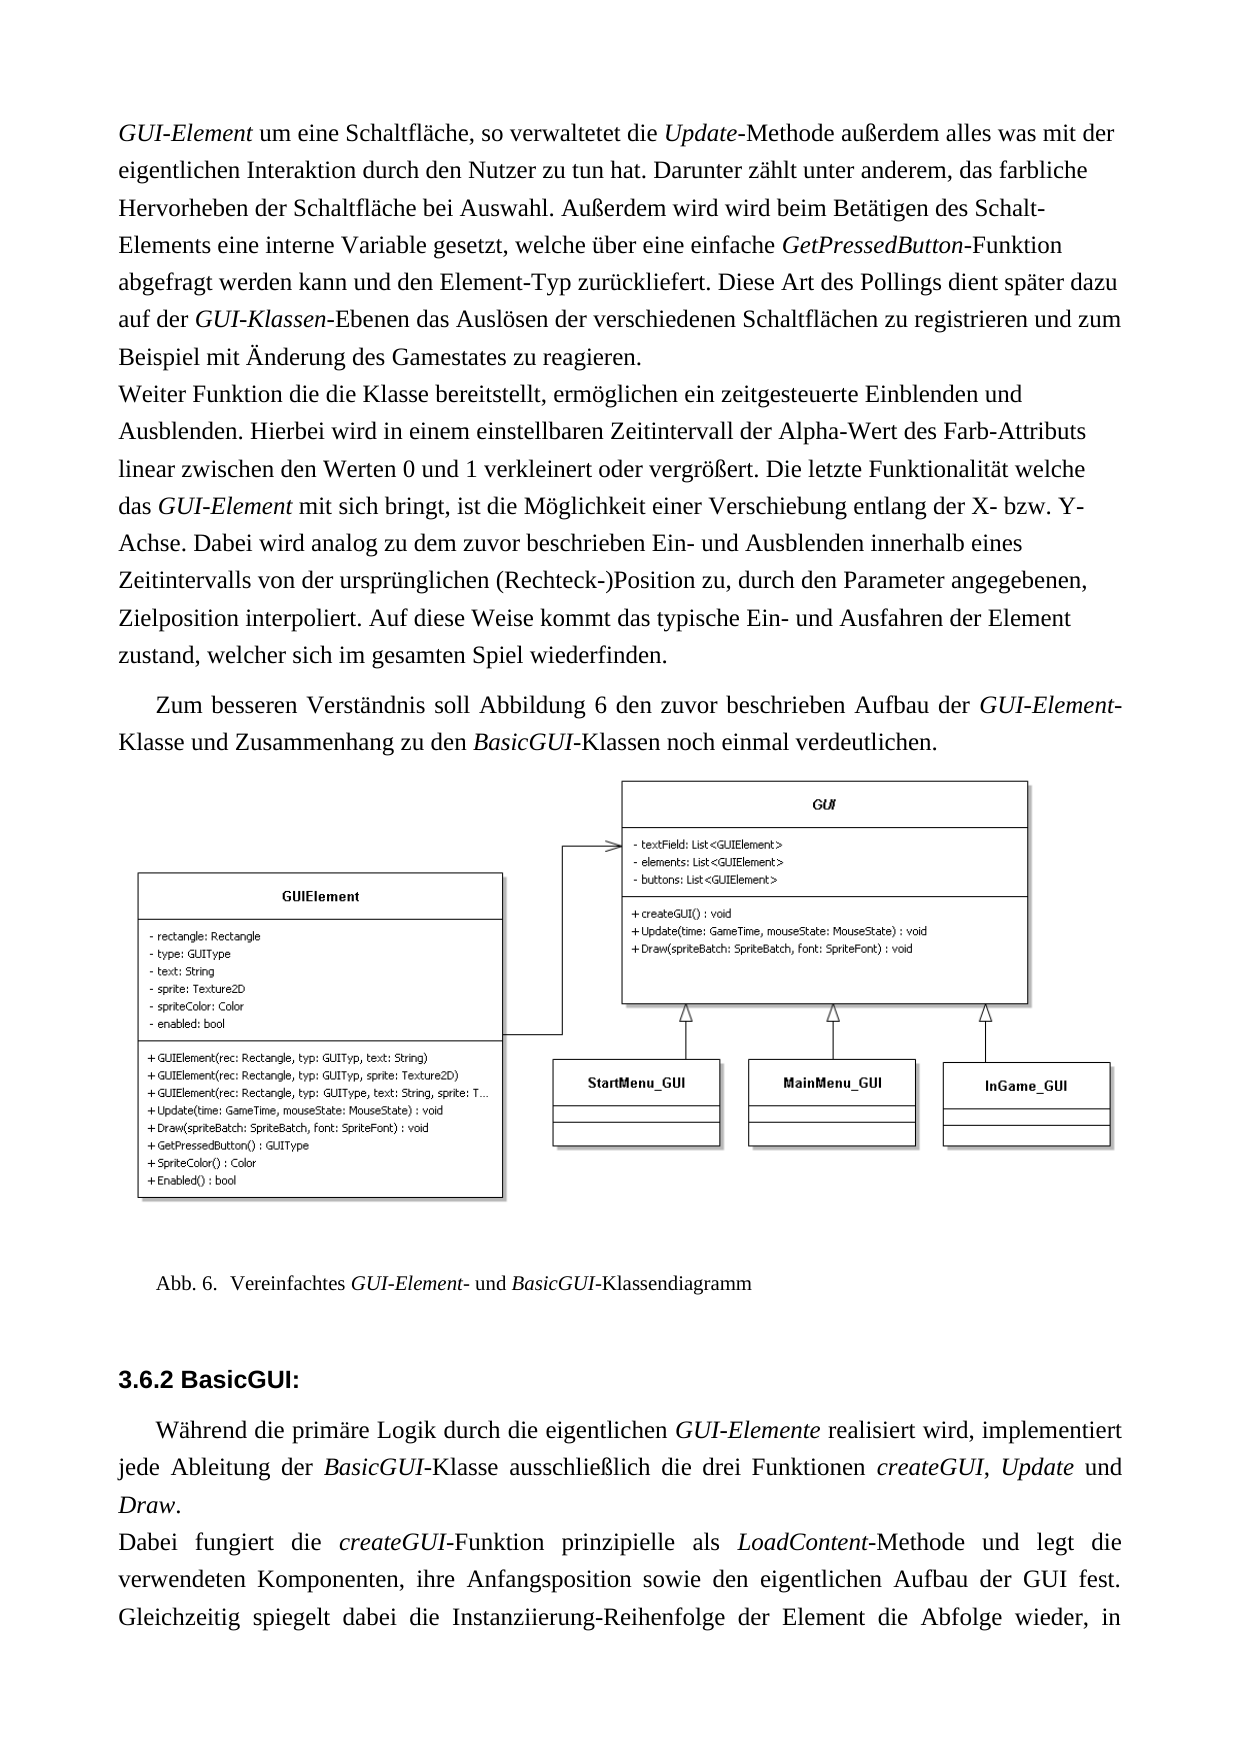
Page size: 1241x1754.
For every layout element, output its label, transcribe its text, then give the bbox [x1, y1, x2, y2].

text Zum besseren Verständnis soll Abbildung 6 den zuvor beschrieben Aufbau der GUI-Element-Klasse und Zusammenhang zu den BasicGUI-Klassen noch einmal verdeutlichen. [118, 690, 1122, 756]
list Vereinfachtes GUI-Element- und BasicGUI-Klassendiagramm [156, 1271, 1122, 1295]
text 3.6.2 BasicGUI: [118, 1365, 1122, 1394]
text Während die primäre Logik durch die eigentlichen GUI-Elemente realisiert wird, implementiert jede Ableitung der BasicGUI-Klasse ausschließlich die drei Funktionen createGUI, Update und Draw. Dabei fungiert die createGUI-Funktion prinzipielle als LoadContent-Methode und legt die verwendeten Komponenten, ihre Anfangsposition sowie den eigentlichen Aufbau der GUI fest. Gleichzeitig spiegelt dabei die Instanziierung-Reihenfolge der Element die Abfolge wieder, in [118, 1415, 1122, 1630]
text GUI-Element um eine Schaltfläche, so verwaltetet die Update-Methode außerdem alles was mit der eigentlichen Interaktion durch den Nutzer zu tun hat. Darunter zählt unter anderem, das farbliche Hervorheben der Schaltfläche bei Auswahl. Außerdem wird wird beim Betätigen des Schalt-Elements eine interne Variable gesetzt, welche über eine einfache GetPressedButton-Funktion abgefragt werden kann und den Element-Typ zurückliefert. Diese Art des Pollings dient später dazu auf der GUI-Klassen-Ebenen das Auslösen der verschiedenen Schaltflächen zu registrieren und zum Beispiel mit Änderung des Gamestates zu reagieren. Weiter Funktion die die Klasse bereitstellt, ermöglichen ein zeitgesteuerte Einblenden und Ausblenden. Hierbei wird in einem einstellbaren Zeitintervall der Alpha-Wert des Farb-Attributs linear zwischen den Werten 0 und 1 verkleinert oder vergrößert. Die letzte Funktionalität welche das GUI-Element mit sich bringt, ist die Möglichkeit einer Verschiebung entlang der X- bzw. Y-Achse. Dabei wird analog zu dem zuvor beschrieben Ein- und Ausblenden innerhalb eines Zeitintervalls von der ursprünglichen (Rechteck-)Position zu, durch den Parameter angegebenen, Zielposition interpoliert. Auf diese Weise kommt das typische Ein- und Ausfahren der Element zustand, welcher sich im gesamten Spiel wiederfinden. [118, 118, 1122, 669]
picture [118, 756, 1123, 1232]
